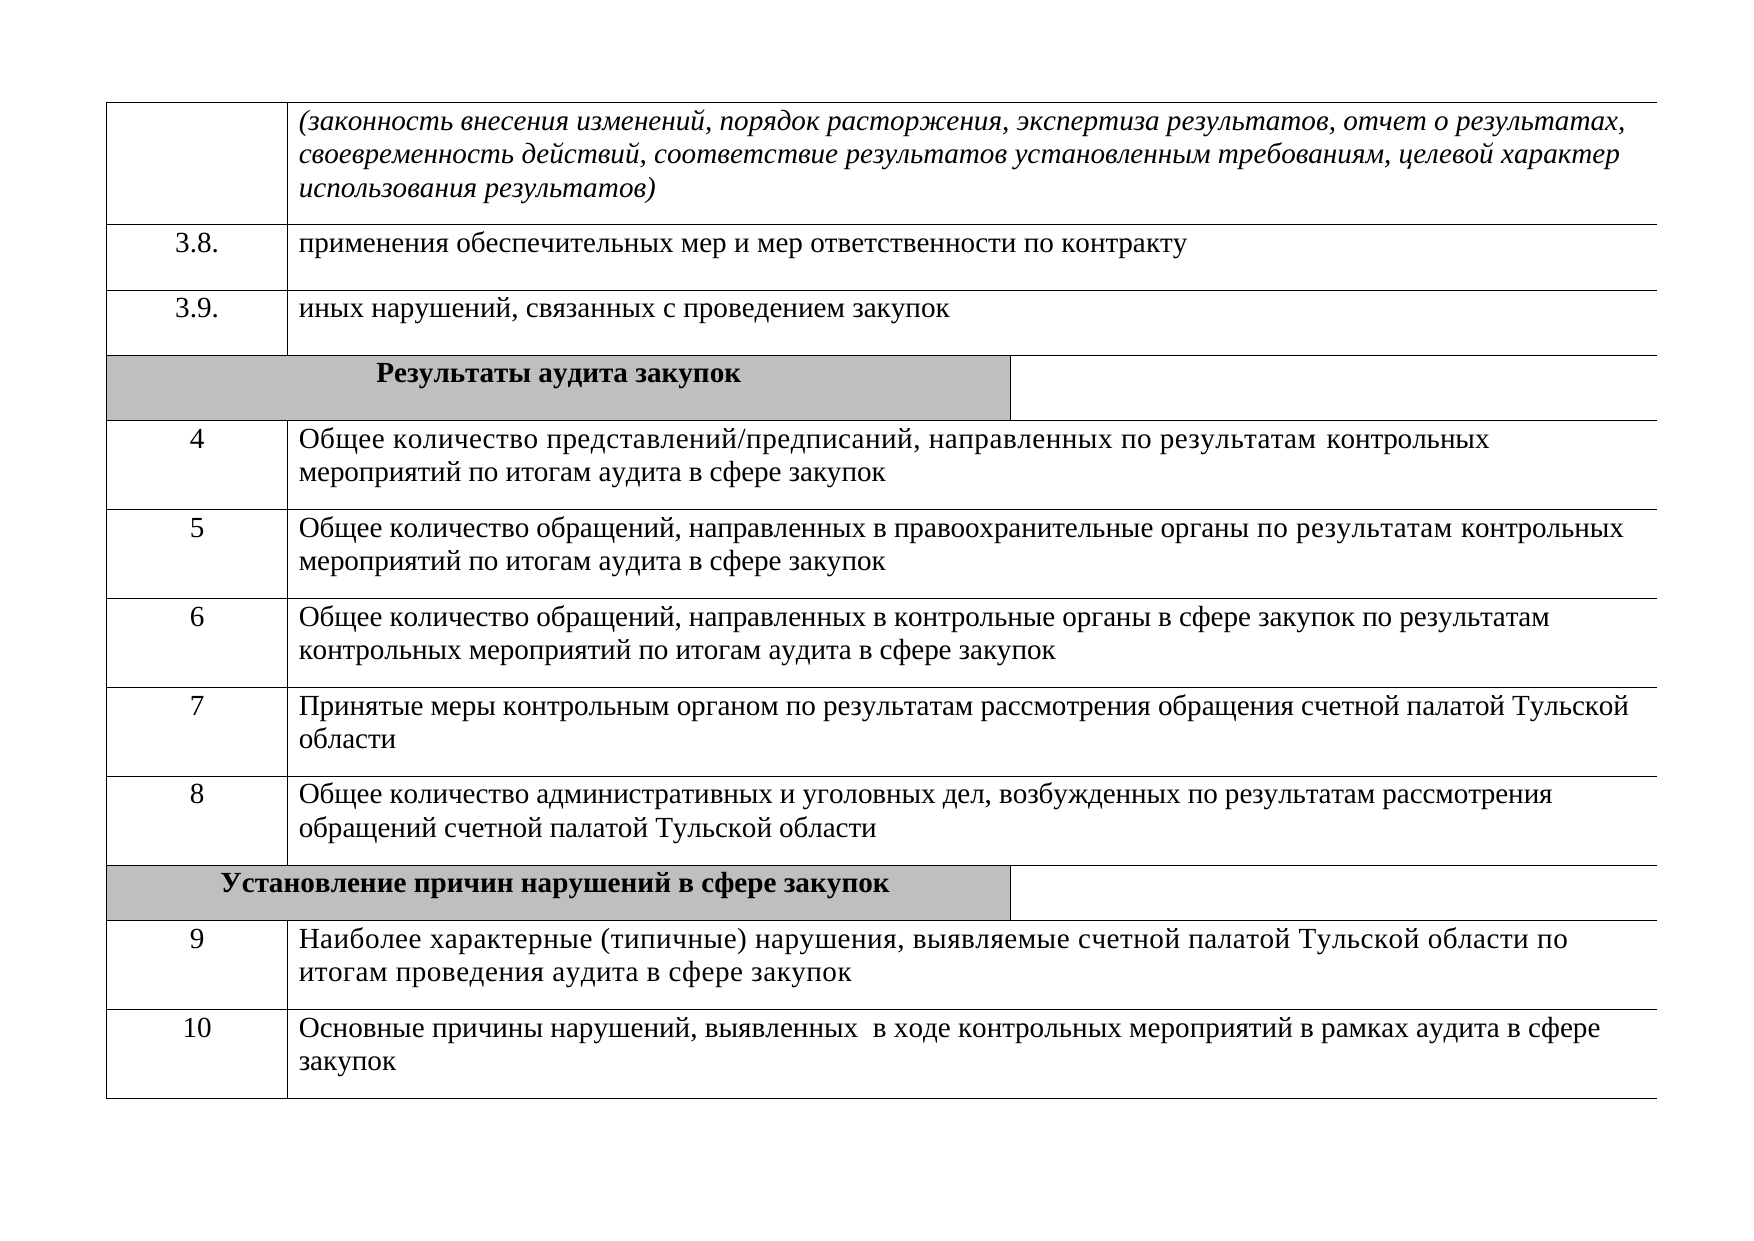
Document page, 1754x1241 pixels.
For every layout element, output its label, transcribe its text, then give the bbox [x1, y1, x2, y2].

table_cell 5 [107, 510, 287, 598]
table_cell [1011, 356, 1657, 420]
table_cell применения обеспечительных мер и мер ответственности по контракту [288, 225, 1657, 289]
table_cell Результаты аудита закупок [107, 356, 1010, 420]
table_cell 7 [107, 688, 287, 776]
table_cell 6 [107, 599, 287, 687]
table_cell Принятые меры контрольным органом по результатам рассмотрения обращения счетной палатой Тульской области [288, 688, 1657, 776]
table_cell Общее количество представлений/предписаний, направленных по результатам контрольных мероприятий по итогам аудита в сфере закупок [288, 421, 1657, 509]
table_cell Установление причин нарушений в сфере закупок [107, 866, 1010, 920]
table_cell Наиболее характерные (типичные) нарушения, выявляемые счетной палатой Тульской области по итогам проведения аудита в сфере закупок [288, 921, 1657, 1009]
table_cell Общее количество административных и уголовных дел, возбужденных по результатам рассмотрения обращений счетной палатой Тульской области [288, 777, 1657, 864]
table_cell иных нарушений, связанных с проведением закупок [288, 291, 1657, 354]
table_cell 8 [107, 777, 287, 864]
table_cell [1011, 866, 1657, 920]
table_cell Общее количество обращений, направленных в контрольные органы в сфере закупок по результатам контрольных мероприятий по итогам аудита в сфере закупок [288, 599, 1657, 687]
table_cell Общее количество обращений, направленных в правоохранительные органы по результатам контрольных мероприятий по итогам аудита в сфере закупок [288, 510, 1657, 598]
table_cell 3.8. [107, 225, 287, 289]
table_cell 9 [107, 921, 287, 1009]
table_cell 10 [107, 1010, 287, 1098]
table_cell Основные причины нарушений, выявленных в ходе контрольных мероприятий в рамках аудита в сфере закупок [288, 1010, 1657, 1098]
table_cell (законность внесения изменений, порядок расторжения, экспертиза результатов, отчет о результатах, своевременность действий, соответствие результатов установленным требованиям, целевой характер использования результатов) [288, 103, 1657, 224]
table_cell 3.9. [107, 291, 287, 354]
table_cell [107, 103, 287, 224]
table_cell 4 [107, 421, 287, 509]
